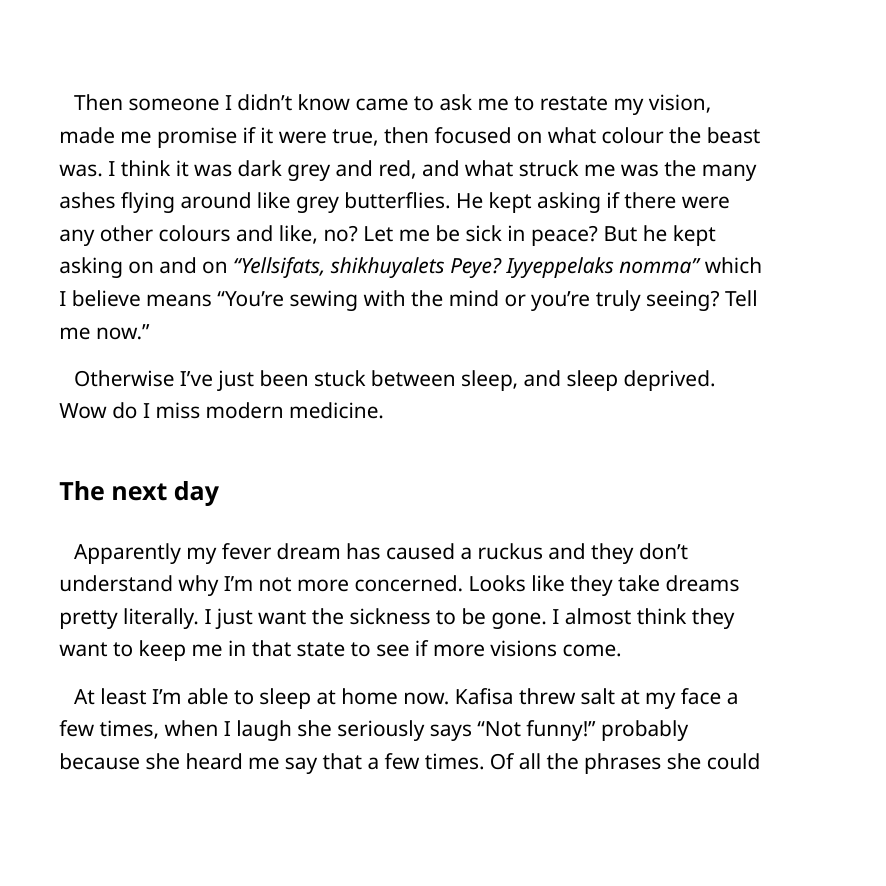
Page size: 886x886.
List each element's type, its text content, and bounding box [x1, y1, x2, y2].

subtitle The next day [59, 473, 768, 507]
text At least I’m able to sleep at home now. Kafisa threw salt at my face a few times, when I laugh she seriously says “Not funny!” probably because she heard me say that a few times. Of all the phrases she could [59, 682, 768, 775]
text Apparently my fever dream has caused a ruckus and they don’t understand why I’m not more concerned. Looks like they take dreams pretty literally. I just want the sickness to be gone. I almost think they want to keep me in that state to see if more visions come. [59, 537, 768, 663]
text Then someone I didn’t know came to ask me to restate my vision, made me promise if it were true, then focused on what colour the beast was. I think it was dark grey and red, and what struck me was the many ashes flying around like grey butterflies. He kept asking if there were any other colours and like, no? Let me be sick in peace? But he kept asking on and on “Yellsifats, shikhuyalets Peye? Iyyeppelaks nomma” which I believe means “You’re sewing with the mind or you’re truly seeing? Tell me now.” [59, 88, 768, 345]
text Otherwise I’ve just been stuck between sleep, and sleep deprived. Wow do I miss modern medicine. [59, 364, 768, 425]
